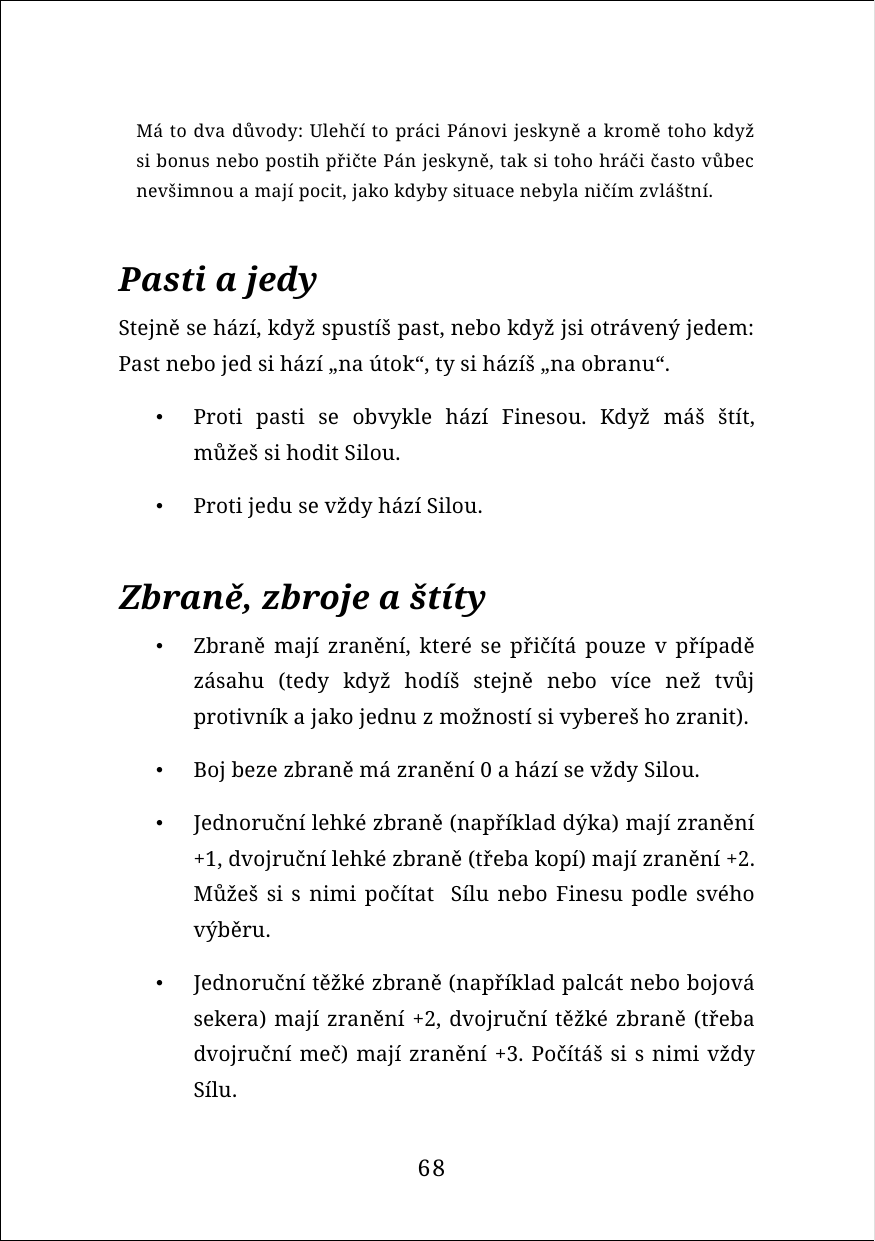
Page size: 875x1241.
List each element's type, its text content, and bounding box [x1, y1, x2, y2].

list Zbraně mají zranění, které se přičítá pouze v případě zásahu (tedy když hodíš stejně nebo více než tvůj protivník a jako jednu z možností si vybereš ho zranit). [156, 631, 756, 730]
subtitle Pasti a jedy [118, 256, 756, 302]
list Proti pasti se obvykle hází Finesou. Když máš štít, můžeš si hodit Silou. [156, 402, 756, 466]
list Proti jedu se vždy hází Silou. [156, 491, 756, 519]
text Stejně se hází, když spustíš past, nebo když jsi otrávený jedem: Past nebo jed si hází „na útok“, ty si házíš „na obranu“. [118, 313, 756, 377]
subtitle Zbraně, zbroje a štíty [118, 574, 756, 619]
text Má to dva důvody: Ulehčí to práci Pánovi jeskyně a kromě toho když si bonus nebo postih přičte Pán jeskyně, tak si toho hráči často vůbec nevšimnou a mají pocit, jako kdyby situace nebyla ničím zvláštní. [136, 118, 756, 203]
list Jednoruční těžké zbraně (například palcát nebo bojová sekera) mají zranění +2, dvojruční těžké zbraně (třeba dvojruční meč) mají zranění +3. Počítáš si s nimi vždy Sílu. [156, 968, 756, 1103]
list Jednoruční lehké zbraně (například dýka) mají zranění +1, dvojruční lehké zbraně (třeba kopí) mají zranění +2. Můžeš si s nimi počítat Sílu nebo Finesu podle svého výběru. [156, 808, 756, 943]
list Boj beze zbraně má zranění 0 a hází se vždy Silou. [156, 755, 756, 783]
